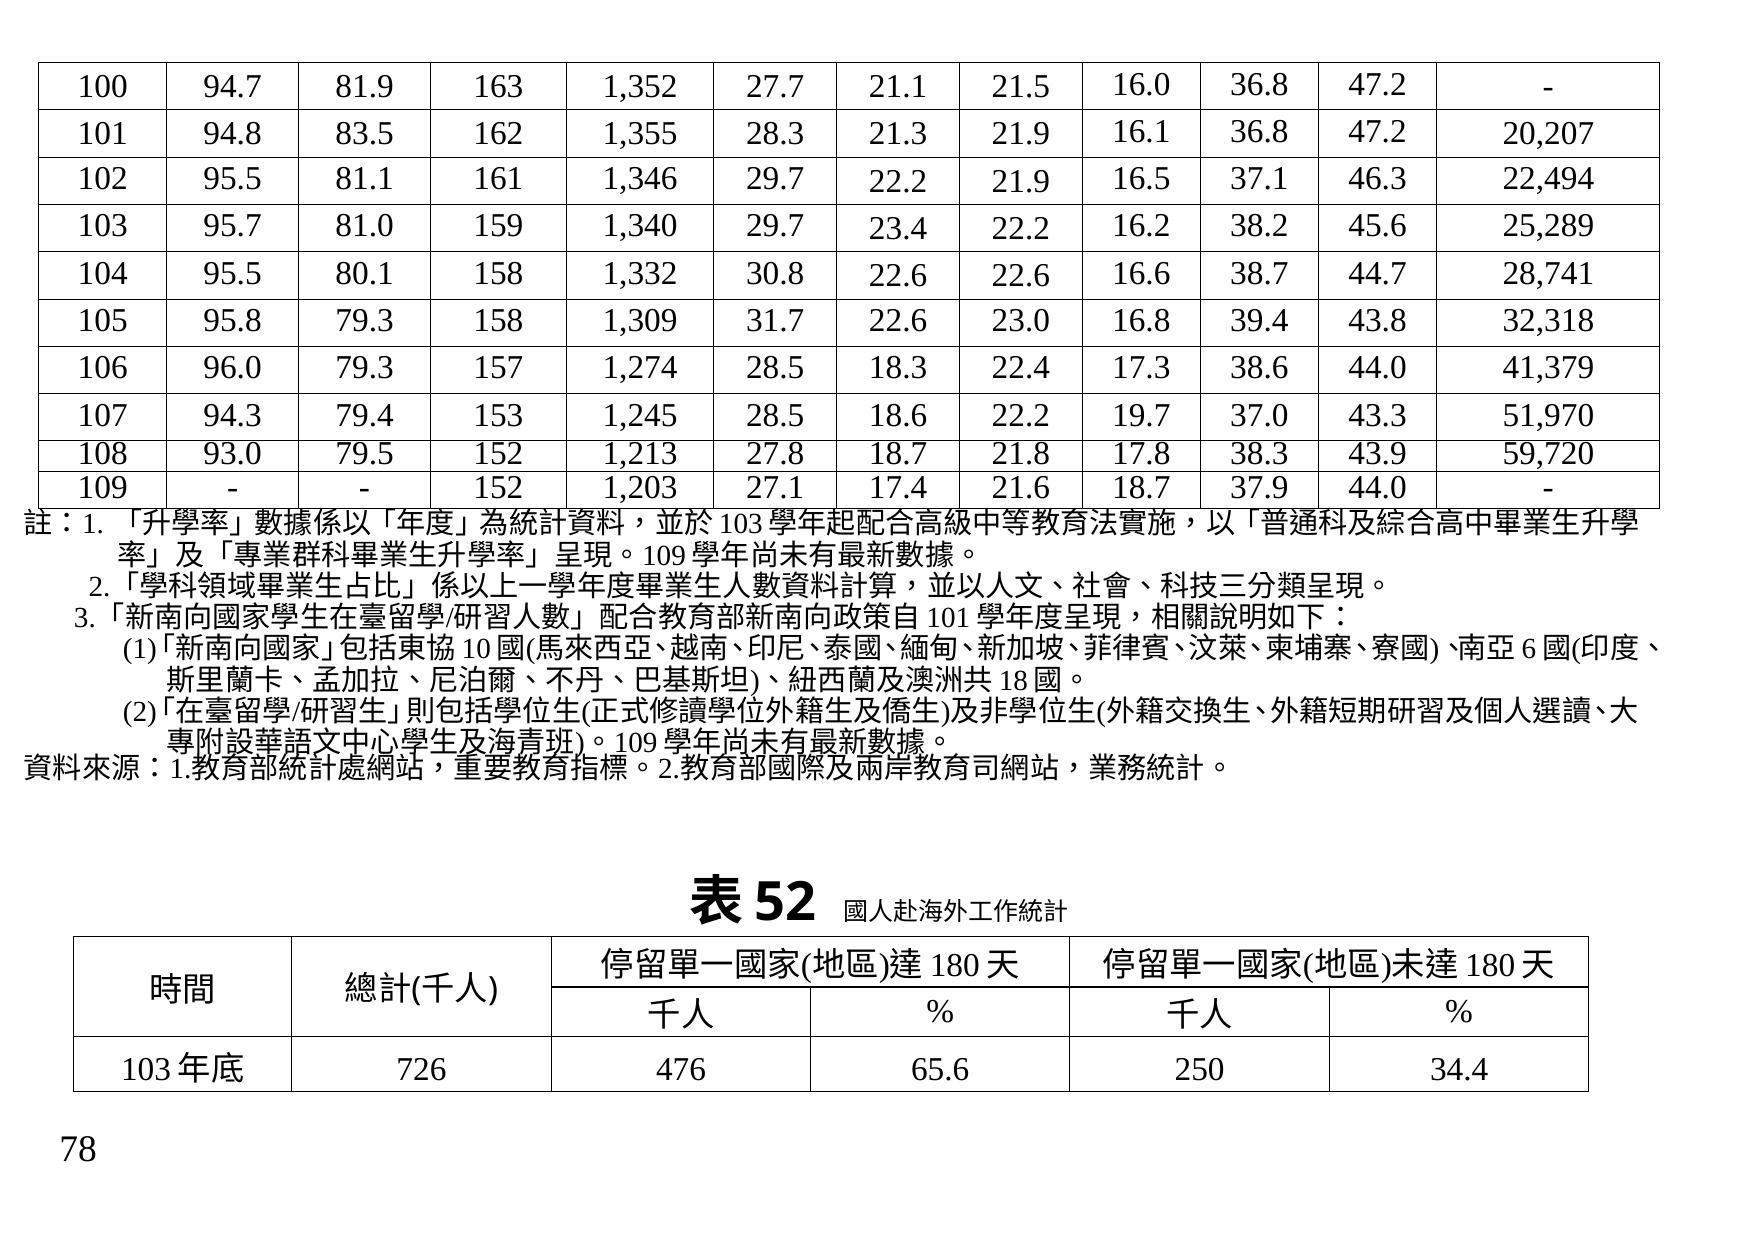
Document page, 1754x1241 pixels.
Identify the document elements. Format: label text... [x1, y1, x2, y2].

table_cell 21.9 [960, 158, 1082, 204]
table_cell 157 [431, 347, 566, 393]
table_cell 81.1 [299, 158, 430, 204]
table_cell 17.3 [1083, 347, 1200, 393]
table_cell 27.1 [714, 472, 836, 508]
table_cell 18.7 [1083, 472, 1200, 508]
table_cell 38.6 [1201, 347, 1318, 393]
table_cell 105 [39, 300, 166, 346]
table_cell 16.8 [1083, 300, 1200, 346]
table_cell % [811, 988, 1069, 1036]
table_cell 250 [1070, 1037, 1329, 1091]
text (1)「新南向國家」包括東協10國(馬來西亞、越南、印尼、泰國、緬甸、新加坡、菲律賓、汶萊、柬埔寨、寮國)、南亞6國(印度、斯里蘭卡、孟加拉、尼泊爾、不丹、巴基斯坦)、紐西蘭及澳洲共18國。 [123, 634, 1639, 696]
table_cell 千人 [552, 988, 810, 1036]
table_cell 158 [431, 252, 566, 298]
table_cell 28.3 [714, 110, 836, 157]
table_cell 46.3 [1319, 158, 1436, 204]
table_cell 22.6 [960, 252, 1082, 298]
table_cell 1,203 [567, 472, 713, 508]
table_cell 17.8 [1083, 441, 1200, 471]
table_cell 38.2 [1201, 205, 1318, 251]
table_cell 千人 [1070, 988, 1329, 1036]
table_header 總計(千人) [292, 937, 551, 1036]
table_cell 44.7 [1319, 252, 1436, 298]
table_cell 23.4 [837, 205, 959, 251]
table_header 時間 [74, 937, 291, 1036]
table_cell 45.6 [1319, 205, 1436, 251]
table_cell 1,355 [567, 110, 713, 157]
table_cell 96.0 [167, 347, 298, 393]
table_cell 21.5 [960, 63, 1082, 109]
table_cell 100 [39, 63, 166, 109]
table_header 停留單一國家(地區)未達180天 [1070, 937, 1588, 986]
table_cell 30.8 [714, 252, 836, 298]
text 資料來源：1.教育部統計處網站，重要教育指標。2.教育部國際及兩岸教育司網站，業務統計。 [23, 759, 1639, 784]
text 2.「學科領域畢業生占比」係以上一學年度畢業生人數資料計算，並以人文、社會、科技三分類呈現。 [59, 571, 1639, 602]
table_cell 34.4 [1330, 1037, 1588, 1091]
table_cell 22.2 [960, 394, 1082, 440]
table_cell 16.6 [1083, 252, 1200, 298]
table_cell 16.0 [1083, 63, 1200, 109]
table_cell 106 [39, 347, 166, 393]
table_cell 83.5 [299, 110, 430, 157]
table_cell 21.3 [837, 110, 959, 157]
table_cell 28.5 [714, 347, 836, 393]
table_cell 17.4 [837, 472, 959, 508]
table_cell - [1437, 472, 1659, 508]
table_header 停留單一國家(地區)達180天 [552, 937, 1069, 986]
table_cell 22.6 [837, 300, 959, 346]
table_cell 79.5 [299, 441, 430, 471]
table_cell 47.2 [1319, 110, 1436, 157]
table_cell 108 [39, 441, 166, 471]
table_cell 1,346 [567, 158, 713, 204]
table_cell 16.2 [1083, 205, 1200, 251]
table_cell - [299, 472, 430, 508]
table_cell 95.7 [167, 205, 298, 251]
table_cell 31.7 [714, 300, 836, 346]
table_cell % [1330, 988, 1588, 1036]
table_cell 1,309 [567, 300, 713, 346]
table_cell 27.7 [714, 63, 836, 109]
table_cell 25,289 [1437, 205, 1659, 251]
table_cell 726 [292, 1037, 551, 1091]
table_cell 44.0 [1319, 472, 1436, 508]
table_cell - [1437, 63, 1659, 109]
table_cell 81.0 [299, 205, 430, 251]
table_cell 47.2 [1319, 63, 1436, 109]
table_cell 20,207 [1437, 110, 1659, 157]
table_cell 476 [552, 1037, 810, 1091]
table_cell 1,352 [567, 63, 713, 109]
table_cell 1,245 [567, 394, 713, 440]
table_cell 59,720 [1437, 441, 1659, 471]
table_cell 22.2 [837, 158, 959, 204]
table_cell 102 [39, 158, 166, 204]
table_cell 109 [39, 472, 166, 508]
table_cell 36.8 [1201, 110, 1318, 157]
table_cell 79.3 [299, 347, 430, 393]
table_cell 80.1 [299, 252, 430, 298]
text (2)「在臺留學/研習生」則包括學位生(正式修讀學位外籍生及僑生)及非學位生(外籍交換生、外籍短期研習及個人選讀、大專附設華語文中心學生及海青班)。109學年尚未有最新數據。 [123, 696, 1639, 759]
table_cell 163 [431, 63, 566, 109]
table_cell 19.7 [1083, 394, 1200, 440]
table_cell 18.7 [837, 441, 959, 471]
table_cell 95.8 [167, 300, 298, 346]
table_cell 32,318 [1437, 300, 1659, 346]
table_cell 37.0 [1201, 394, 1318, 440]
table_cell - [167, 472, 298, 508]
text 表52 國人赴海外工作統計 [59, 857, 1639, 936]
table_cell 39.4 [1201, 300, 1318, 346]
table_cell 43.9 [1319, 441, 1436, 471]
table_cell 104 [39, 252, 166, 298]
table_cell 16.1 [1083, 110, 1200, 157]
table_cell 81.9 [299, 63, 430, 109]
table_cell 1,274 [567, 347, 713, 393]
table_cell 79.3 [299, 300, 430, 346]
table_cell 37.9 [1201, 472, 1318, 508]
table_cell 18.6 [837, 394, 959, 440]
table_cell 152 [431, 472, 566, 508]
table_cell 153 [431, 394, 566, 440]
table_cell 22.6 [837, 252, 959, 298]
table_cell 51,970 [1437, 394, 1659, 440]
table_cell 22,494 [1437, 158, 1659, 204]
table_cell 1,332 [567, 252, 713, 298]
table_cell 28,741 [1437, 252, 1659, 298]
table_cell 94.7 [167, 63, 298, 109]
table_cell 1,340 [567, 205, 713, 251]
table_cell 18.3 [837, 347, 959, 393]
table_cell 65.6 [811, 1037, 1069, 1091]
table_cell 23.0 [960, 300, 1082, 346]
text 3.「新南向國家學生在臺留學/研習人數」配合教育部新南向政策自101學年度呈現，相關說明如下： [59, 602, 1639, 634]
table_cell 37.1 [1201, 158, 1318, 204]
table_cell 38.7 [1201, 252, 1318, 298]
table_cell 43.8 [1319, 300, 1436, 346]
table_cell 162 [431, 110, 566, 157]
table_cell 16.5 [1083, 158, 1200, 204]
table_cell 22.2 [960, 205, 1082, 251]
table_cell 101 [39, 110, 166, 157]
table_cell 41,379 [1437, 347, 1659, 393]
table_cell 103年底 [74, 1037, 291, 1091]
table_cell 161 [431, 158, 566, 204]
table_cell 94.3 [167, 394, 298, 440]
table_cell 93.0 [167, 441, 298, 471]
table_cell 43.3 [1319, 394, 1436, 440]
table_cell 28.5 [714, 394, 836, 440]
table_cell 95.5 [167, 252, 298, 298]
table_cell 103 [39, 205, 166, 251]
table_cell 21.1 [837, 63, 959, 109]
table_cell 1,213 [567, 441, 713, 471]
table_cell 27.8 [714, 441, 836, 471]
table_cell 38.3 [1201, 441, 1318, 471]
table_cell 159 [431, 205, 566, 251]
table_cell 158 [431, 300, 566, 346]
table_cell 95.5 [167, 158, 298, 204]
table_cell 22.4 [960, 347, 1082, 393]
table_cell 21.9 [960, 110, 1082, 157]
table_cell 107 [39, 394, 166, 440]
table_cell 152 [431, 441, 566, 471]
table_cell 36.8 [1201, 63, 1318, 109]
table_cell 44.0 [1319, 347, 1436, 393]
table_cell 21.8 [960, 441, 1082, 471]
table_cell 21.6 [960, 472, 1082, 508]
table_cell 29.7 [714, 205, 836, 251]
table_cell 29.7 [714, 158, 836, 204]
table_cell 94.8 [167, 110, 298, 157]
text 註：1. 「升學率」數據係以「年度」為統計資料，並於103學年起配合高級中等教育法實施，以「普通科及綜合高中畢業生升學率」及「專業群科畢業生升學率」呈現。109學年尚未有最新數據。 [23, 509, 1639, 571]
table_cell 79.4 [299, 394, 430, 440]
